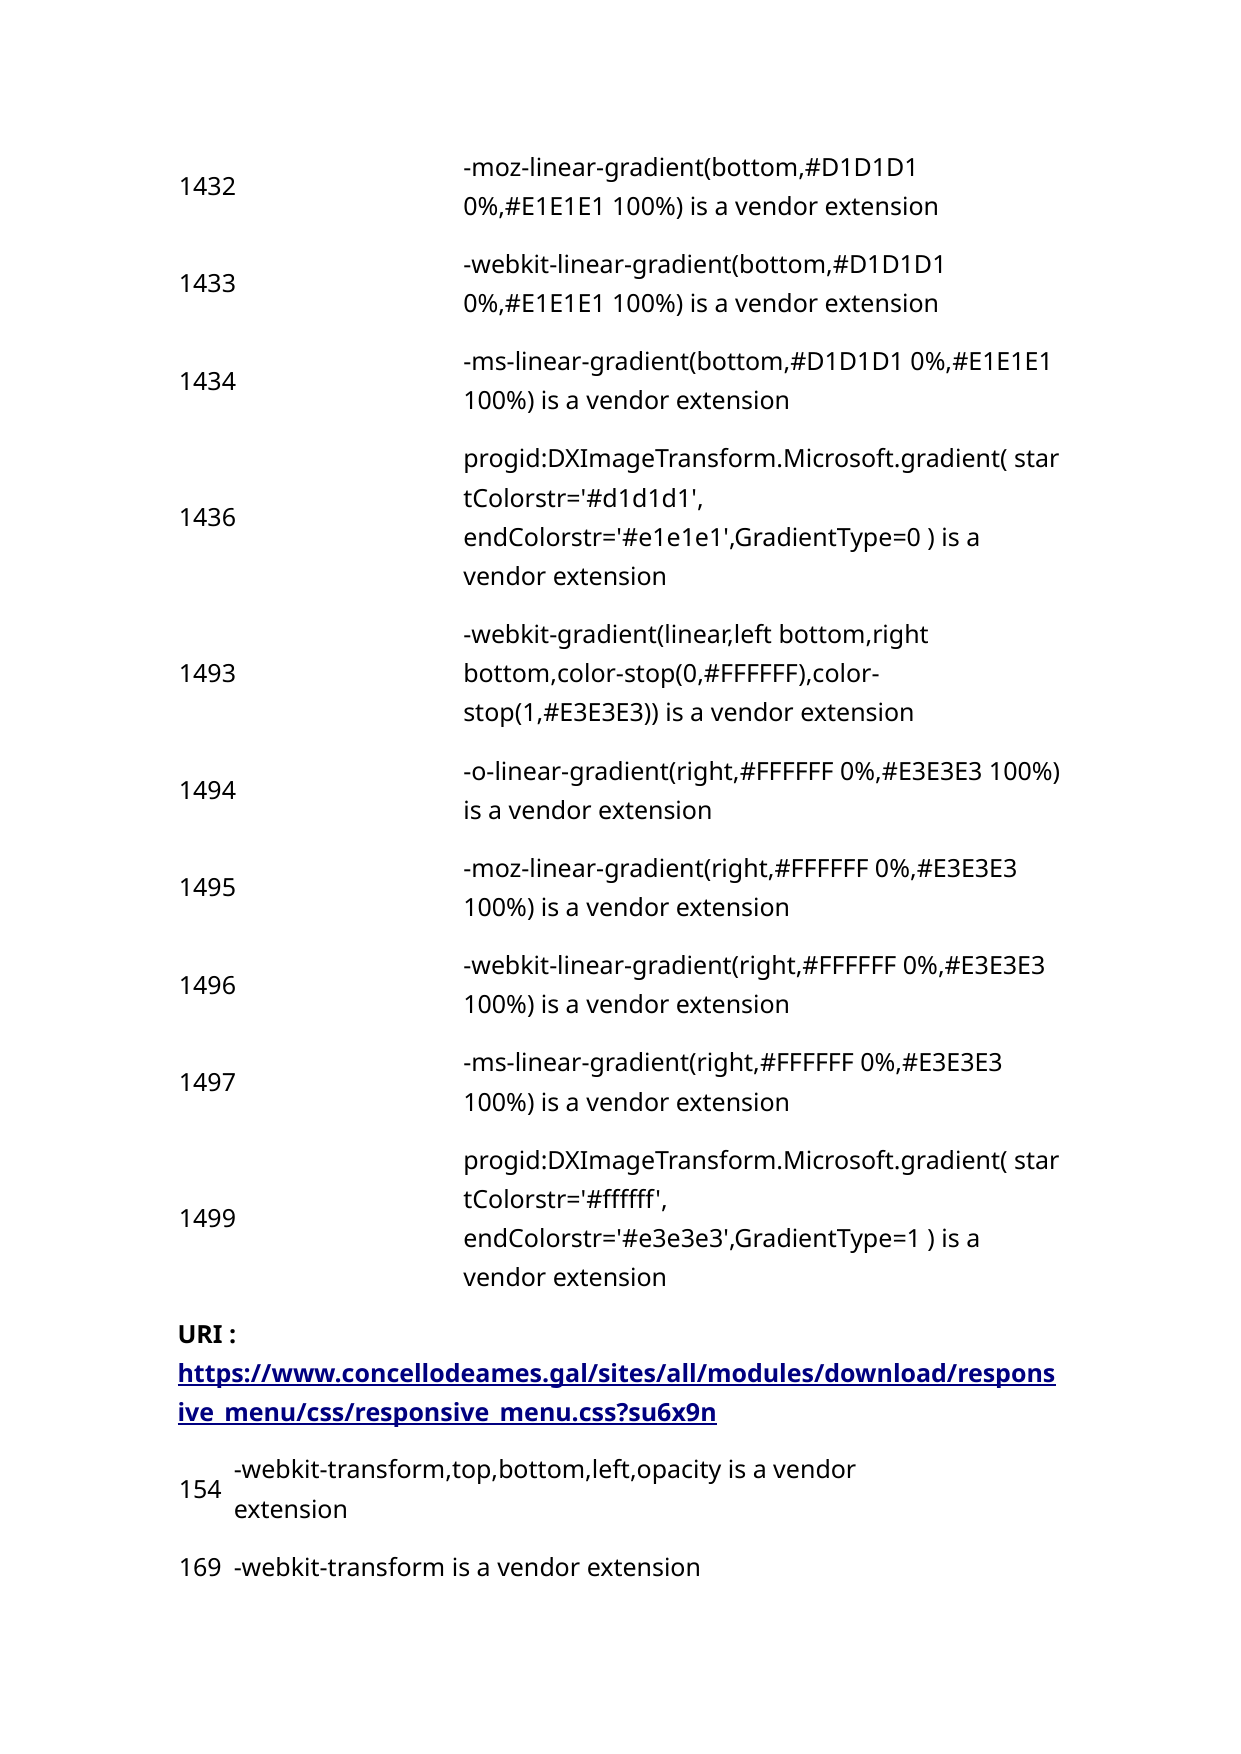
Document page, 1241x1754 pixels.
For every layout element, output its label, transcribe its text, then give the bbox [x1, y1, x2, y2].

table_cell 1434 [177, 342, 238, 439]
table_cell 1436 [177, 440, 238, 615]
table_cell 1494 [177, 752, 238, 849]
table_cell progid:DXImageTransform.Microsoft.gradient( startColorstr='#ffffff', endColorstr='#e3e3e3',GradientType=1 ) is a vendor extension [461, 1141, 1063, 1316]
text URI : https://www.concellodeames.gal/sites/all/modules/download/responsive_menu/css/responsive_menu.css?su6x9n [177, 1316, 1063, 1429]
table_cell [239, 946, 461, 1043]
table_cell -ms-linear-gradient(right,#FFFFFF 0%,#E3E3E3 100%) is a vendor extension [461, 1044, 1063, 1141]
table_cell 1433 [177, 245, 238, 342]
table_cell [239, 148, 461, 245]
table_cell 1499 [177, 1141, 238, 1316]
table_header [225, 1451, 232, 1548]
table_cell [225, 1548, 232, 1606]
table_cell -webkit-gradient(linear,left bottom,right bottom,color-stop(0,#FFFFFF),color-stop(1,#E3E3E3)) is a vendor extension [461, 615, 1063, 752]
table_cell -webkit-linear-gradient(right,#FFFFFF 0%,#E3E3E3 100%) is a vendor extension [461, 946, 1063, 1043]
table_cell [239, 752, 461, 849]
table_cell -moz-linear-gradient(right,#FFFFFF 0%,#E3E3E3 100%) is a vendor extension [461, 849, 1063, 946]
table_cell [239, 440, 461, 615]
table_cell [239, 342, 461, 439]
table_cell -moz-linear-gradient(bottom,#D1D1D1 0%,#E1E1E1 100%) is a vendor extension [461, 148, 1063, 245]
table_cell 1497 [177, 1044, 238, 1141]
table_cell [239, 245, 461, 342]
table_cell [239, 1141, 461, 1316]
table_cell 1496 [177, 946, 238, 1043]
table_cell -webkit-linear-gradient(bottom,#D1D1D1 0%,#E1E1E1 100%) is a vendor extension [461, 245, 1063, 342]
table_cell [239, 615, 461, 752]
table_cell 1493 [177, 615, 238, 752]
table_cell 169 [177, 1548, 225, 1606]
table_header 154 [177, 1451, 225, 1548]
table_cell -o-linear-gradient(right,#FFFFFF 0%,#E3E3E3 100%) is a vendor extension [461, 752, 1063, 849]
table_cell progid:DXImageTransform.Microsoft.gradient( startColorstr='#d1d1d1', endColorstr='#e1e1e1',GradientType=0 ) is a vendor extension [461, 440, 1063, 615]
table_cell 1432 [177, 148, 238, 245]
table_cell -webkit-transform is a vendor extension [232, 1548, 919, 1606]
table_cell 1495 [177, 849, 238, 946]
table_cell [239, 849, 461, 946]
table_header -webkit-transform,top,bottom,left,opacity is a vendor extension [232, 1451, 919, 1548]
table_cell -ms-linear-gradient(bottom,#D1D1D1 0%,#E1E1E1 100%) is a vendor extension [461, 342, 1063, 439]
table_cell [239, 1044, 461, 1141]
